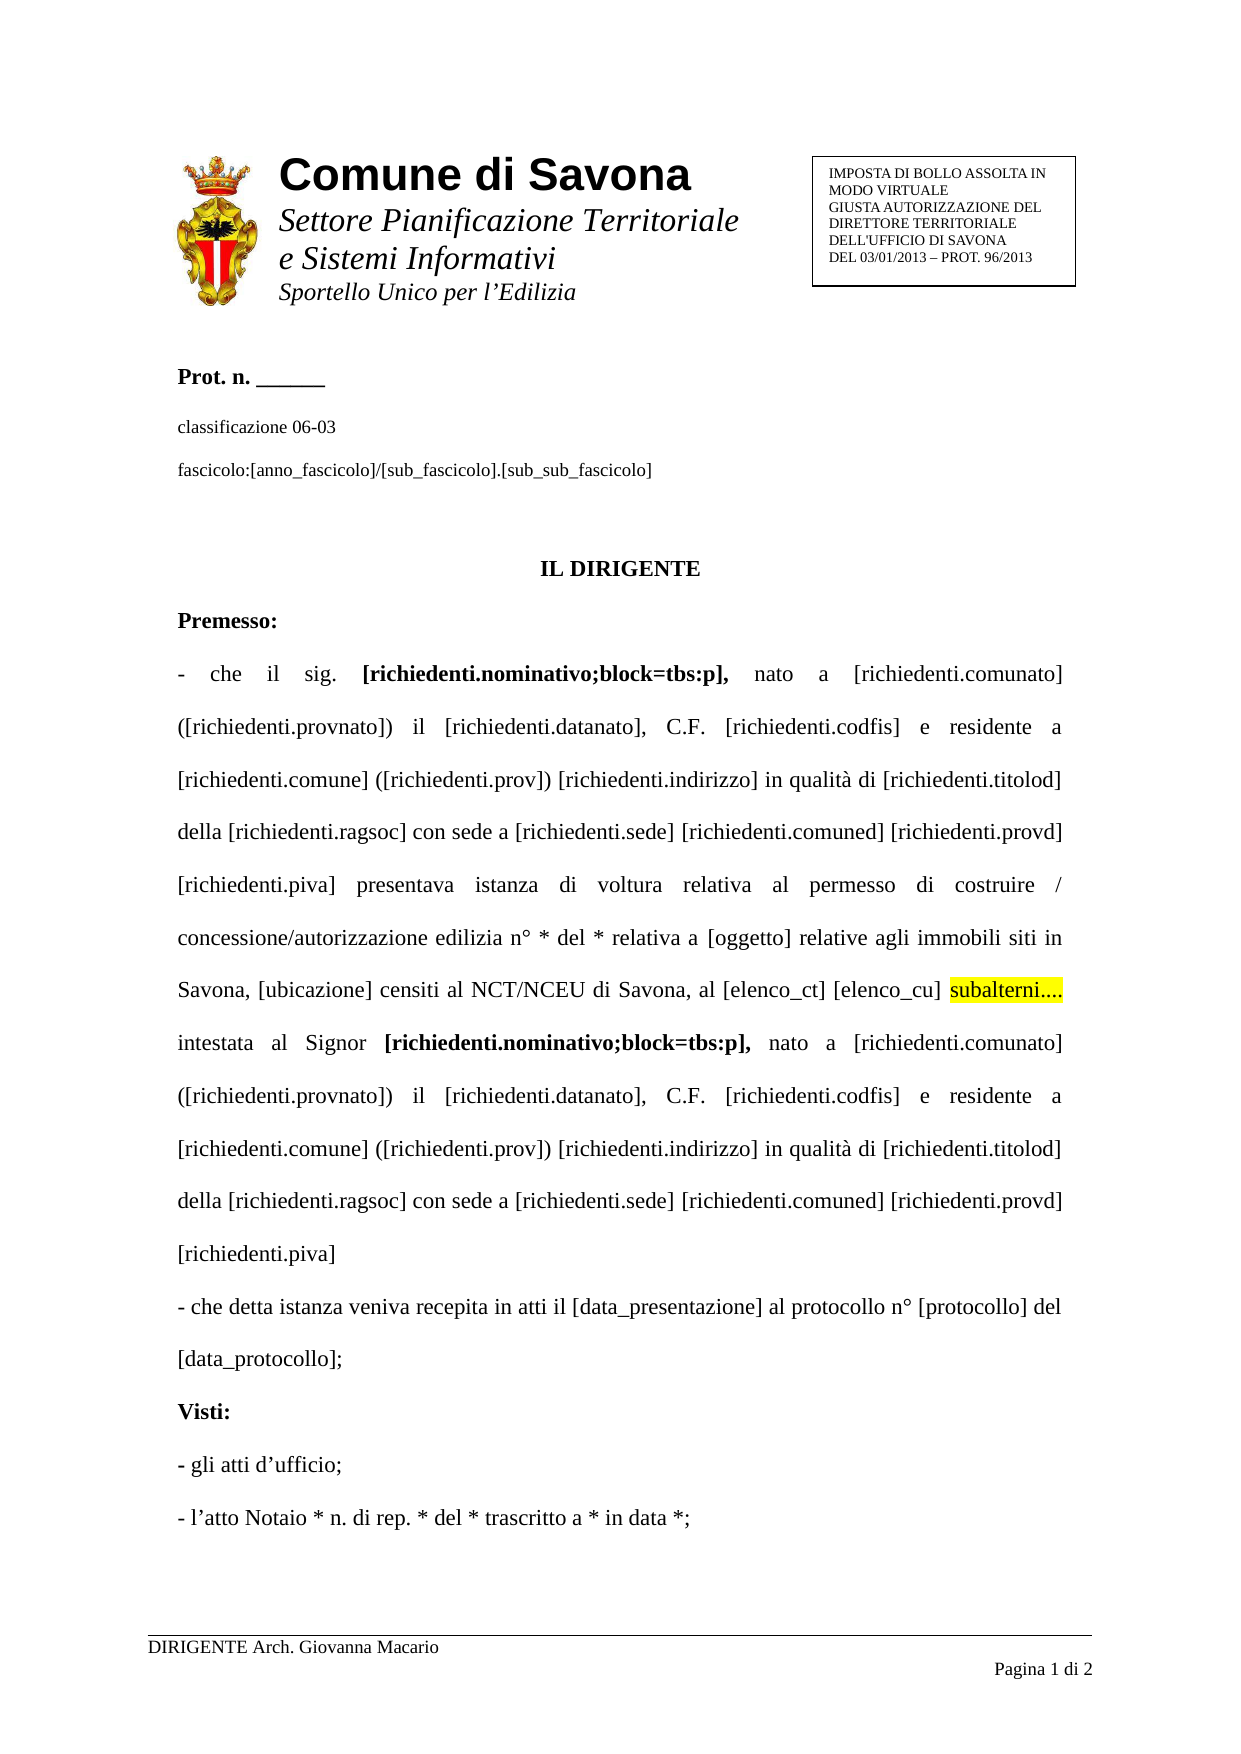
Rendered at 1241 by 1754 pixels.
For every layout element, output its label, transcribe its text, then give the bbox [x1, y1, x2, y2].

text Prot. n. ______ [177, 363, 1063, 389]
text - che il sig. [richiedenti.nominativo;block=tbs:p], nato a [richiedenti.comunato] ([richiedenti.provnato]) il [richiedenti.datanato], C.F. [richiedenti.codfis] e residente a [richiedenti.comune] ([richiedenti.prov]) [richiedenti.indirizzo] in qualità di [richiedenti.titolod] della [richiedenti.ragsoc] con sede a [richiedenti.sede] [richiedenti.comuned] [richiedenti.provd] [richiedenti.piva] presentava istanza di voltura relativa al permesso di costruire / concessione/autorizzazione edilizia n° * del * relativa a [oggetto] relative agli immobili siti in Savona, [ubicazione] censiti al NCT/NCEU di Savona, al [elenco_ct] [elenco_cu] subalterni.... intestata al Signor [richiedenti.nominativo;block=tbs:p], nato a [richiedenti.comunato] ([richiedenti.provnato]) il [richiedenti.datanato], C.F. [richiedenti.codfis] e residente a [richiedenti.comune] ([richiedenti.prov]) [richiedenti.indirizzo] in qualità di [richiedenti.titolod] della [richiedenti.ragsoc] con sede a [richiedenti.sede] [richiedenti.comuned] [richiedenti.provd] [richiedenti.piva] [177, 660, 1063, 1266]
text - gli atti d’ufficio; [177, 1451, 1063, 1477]
picture [155, 156, 279, 306]
text - che detta istanza veniva recepita in atti il [data_presentazione] al protocollo n° [protocollo] del [data_protocollo]; [177, 1293, 1063, 1372]
text Sportello Unico per l’Edilizia [279, 277, 1092, 306]
text e Sistemi Informativi [279, 239, 812, 277]
text Settore Pianificazione Territoriale [279, 200, 812, 239]
subtitle IL DIRIGENTE [177, 555, 1063, 581]
text classificazione 06-03 [177, 416, 1063, 437]
text Visti: [177, 1398, 1063, 1424]
text - l’atto Notaio * n. di rep. * del * trascritto a * in data *; [177, 1504, 1063, 1530]
text GIUSTA AUTORIZZAZIONE DEL DIRETTORE TERRITORIALE DELL'UFFICIO DI SAVONA [828, 198, 1060, 249]
text Comune di Savona [148, 148, 1092, 200]
text IMPOSTA DI BOLLO ASSOLTA IN MODO VIRTUALE [828, 165, 1060, 198]
text fascicolo:[anno_fascicolo]/[sub_fascicolo].[sub_sub_fascicolo] [177, 459, 1063, 481]
text Premesso: [177, 608, 1063, 634]
text DEL 03/01/2013 – PROT. 96/2013 [828, 249, 1060, 265]
text [1076, 239, 1092, 277]
